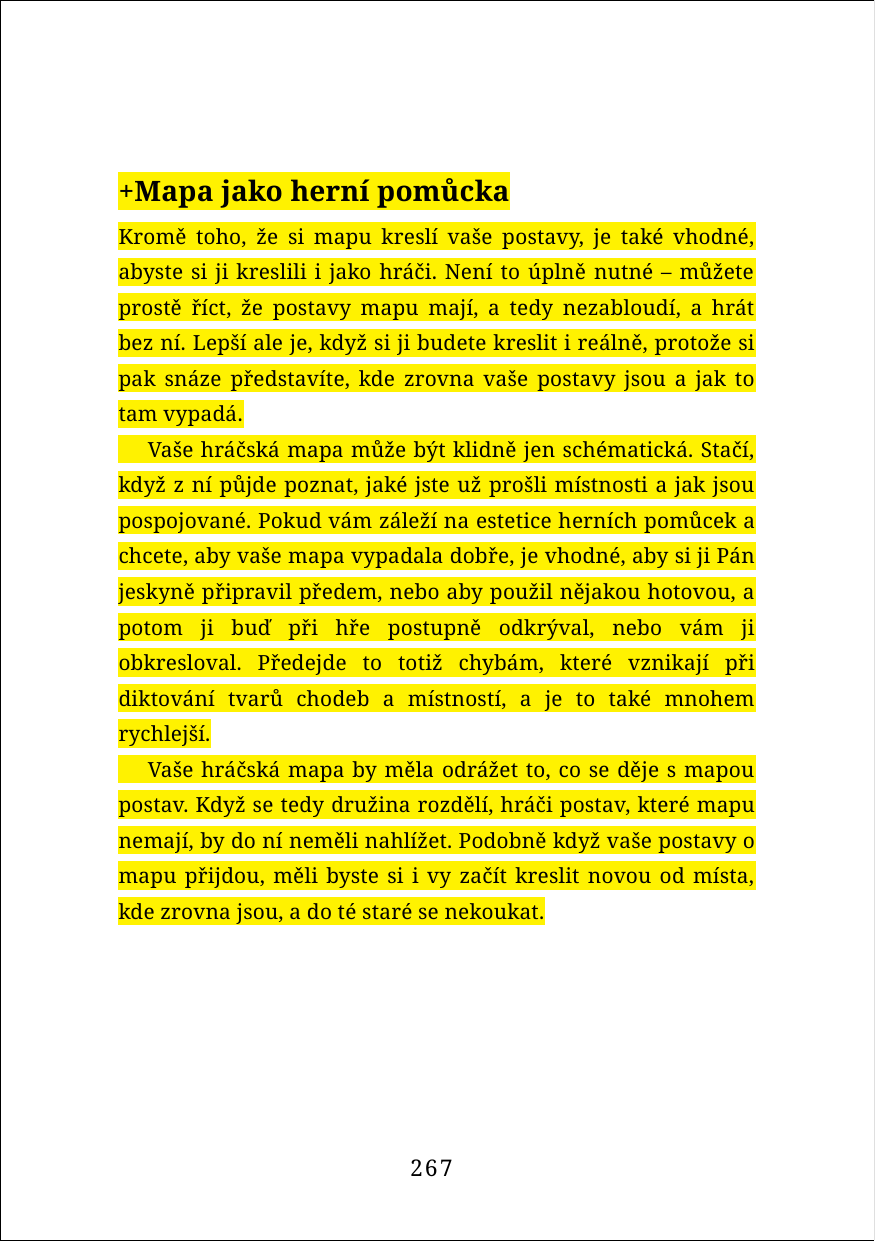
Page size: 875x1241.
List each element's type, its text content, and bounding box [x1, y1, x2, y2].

text Kromě toho, že si mapu kreslí vaše postavy, je také vhodné, abyste si ji kreslili i jako hráči. Není to úplně nutné – můžete prostě říct, že postavy mapu mají, a tedy nezabloudí, a hrát bez ní. Lepší ale je, když si ji budete kreslit i reálně, protože si pak snáze představíte, kde zrovna vaše postavy jsou a jak to tam vypadá. Vaše hráčská mapa může být klidně jen schématická. Stačí, když z ní půjde poznat, jaké jste už prošli místnosti a jak jsou pospojované. Pokud vám záleží na estetice herních pomůcek a chcete, aby vaše mapa vypadala dobře, je vhodné, aby si ji Pán jeskyně připravil předem, nebo aby použil nějakou hotovou, a potom ji buď při hře postupně odkrýval, nebo vám ji obkresloval. Předejde to totiž chybám, které vznikají při diktování tvarů chodeb a místností, a je to také mnohem rychlejší. Vaše hráčská mapa by měla odrážet to, co se děje s mapou postav. Když se tedy družina rozdělí, hráči postav, které mapu nemají, by do ní neměli nahlížet. Podobně když vaše postavy o mapu přijdou, měli byste si i vy začít kreslit novou od místa, kde zrovna jsou, a do té staré se nekoukat. [118, 222, 756, 925]
subtitle +Mapa jako herní pomůcka [118, 172, 756, 210]
